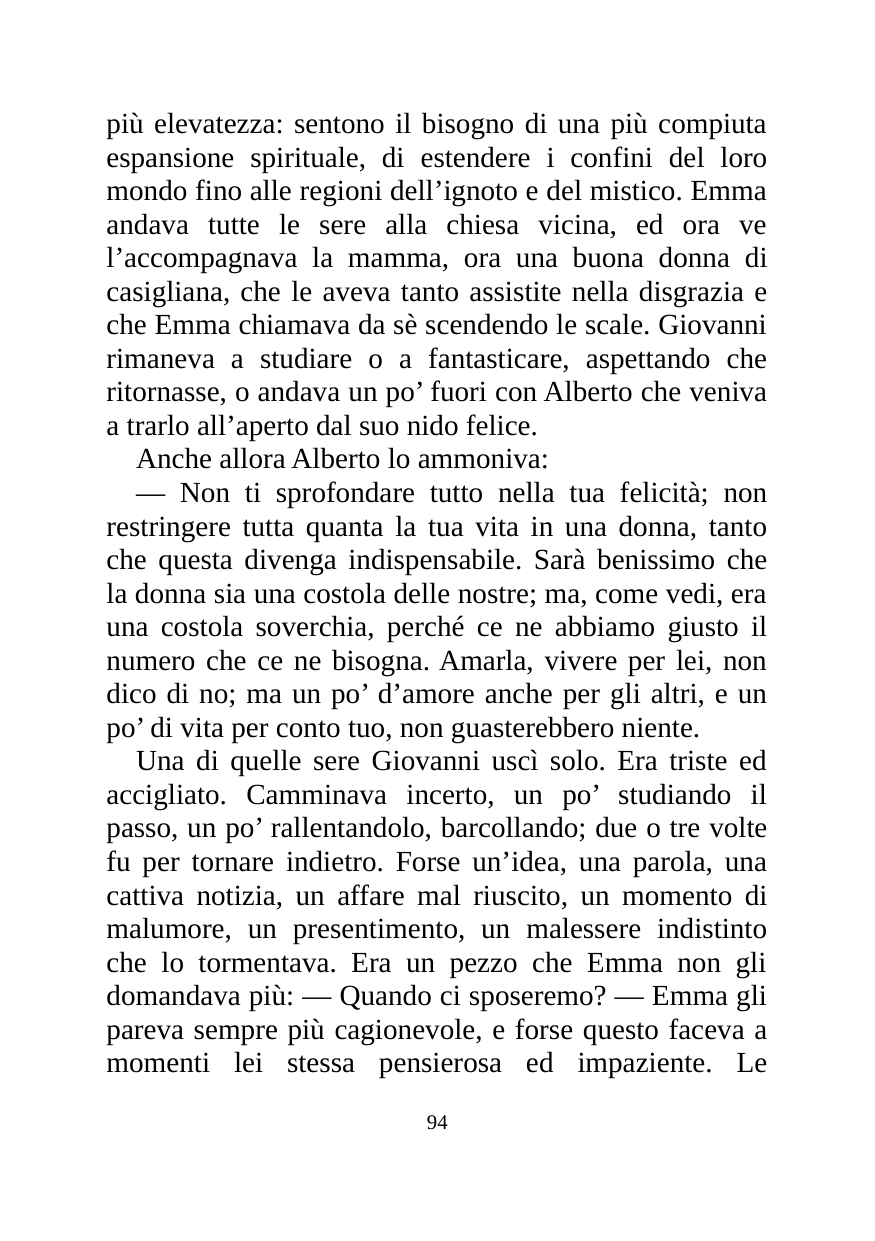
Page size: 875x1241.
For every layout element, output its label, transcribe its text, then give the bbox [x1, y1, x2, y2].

text Una di quelle sere Giovanni uscì solo. Era triste ed accigliato. Camminava incerto, un po’ studiando il passo, un po’ rallentandolo, barcollando; due o tre volte fu per tornare indietro. Forse un’idea, una parola, una cattiva notizia, un affare mal riuscito, un momento di malumore, un presentimento, un malessere indistinto che lo tormentava. Era un pezzo che Emma non gli domandava più: — Quando ci sposeremo? — Emma gli pareva sempre più cagionevole, e forse questo faceva a momenti lei stessa pensierosa ed impaziente. Le [106, 743, 768, 1079]
text Anche allora Alberto lo ammoniva: [106, 442, 768, 475]
text — Non ti sprofondare tutto nella tua felicità; non restringere tutta quanta la tua vita in una donna, tanto che questa divenga indispensabile. Sarà benissimo che la donna sia una costola delle nostre; ma, come vedi, era una costola soverchia, perché ce ne abbiamo giusto il numero che ce ne bisogna. Amarla, vivere per lei, non dico di no; ma un po’ d’amore anche per gli altri, e un po’ di vita per conto tuo, non guasterebbero niente. [106, 475, 768, 743]
text più elevatezza: sentono il bisogno di una più compiuta espansione spirituale, di estendere i confini del loro mondo fino alle regioni dell’ignoto e del mistico. Emma andava tutte le sere alla chiesa vicina, ed ora ve l’accompagnava la mamma, ora una buona donna di casigliana, che le aveva tanto assistite nella disgrazia e che Emma chiamava da sè scendendo le scale. Giovanni rimaneva a studiare o a fantasticare, aspettando che ritornasse, o andava un po’ fuori con Alberto che veniva a trarlo all’aperto dal suo nido felice. [106, 106, 768, 442]
